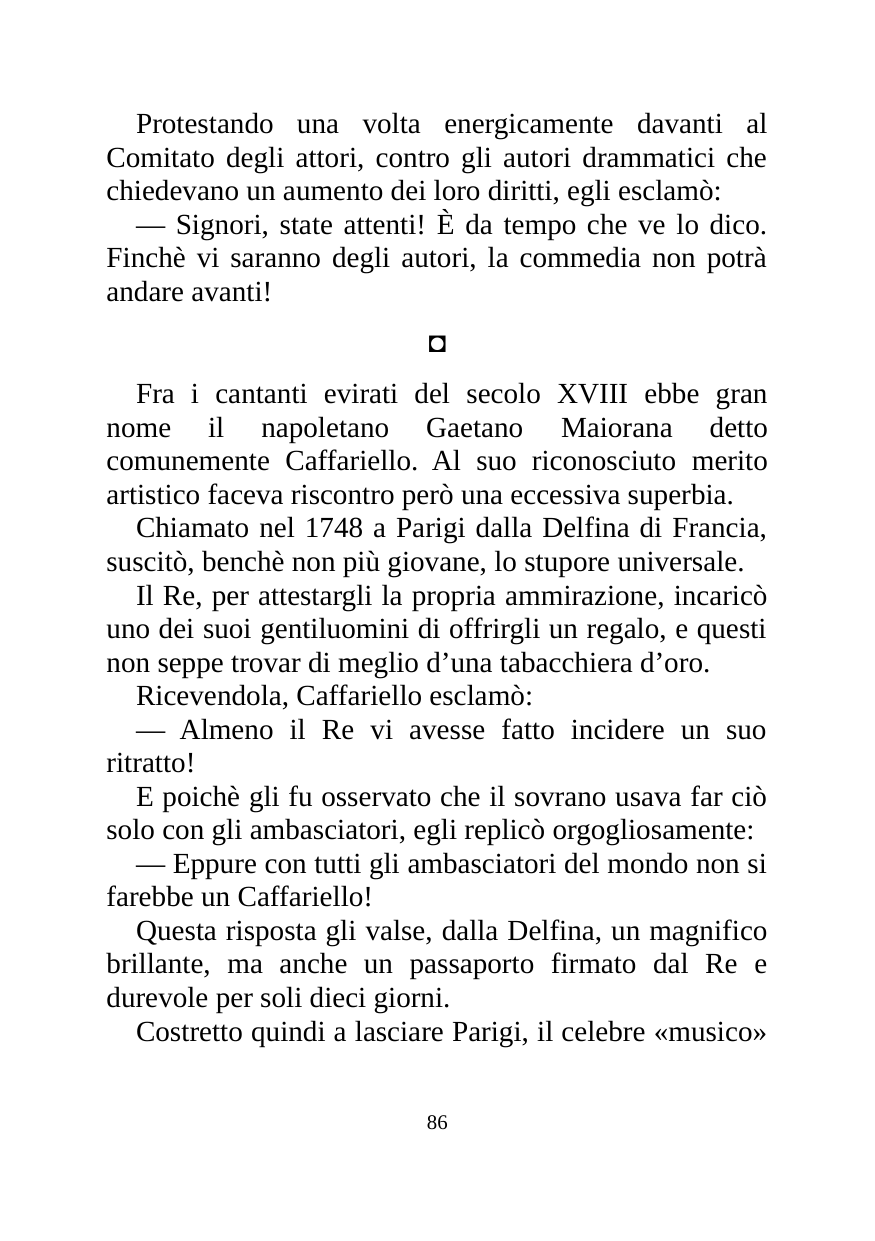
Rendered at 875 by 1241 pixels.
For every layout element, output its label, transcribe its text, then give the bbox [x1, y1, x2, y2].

text Protestando una volta energicamente davanti al Comitato degli attori, contro gli autori drammatici che chiedevano un aumento dei loro diritti, egli esclamò: [106, 106, 768, 207]
text — Eppure con tutti gli ambasciatori del mondo non si farebbe un Caffariello! [106, 846, 768, 913]
text — Signori, state attenti! È da tempo che ve lo dico. Finchè vi saranno degli autori, la commedia non potrà andare avanti! [106, 207, 768, 307]
text Chiamato nel 1748 a Parigi dalla Delfina di Francia, suscitò, benchè non più giovane, lo stupore universale. [106, 511, 768, 578]
text E poichè gli fu osservato che il sovrano usava far ciò solo con gli ambasciatori, egli replicò orgogliosamente: [106, 779, 768, 846]
text ◘ [106, 325, 768, 359]
text — Almeno il Re vi avesse fatto incidere un suo ritratto! [106, 712, 768, 779]
text Ricevendola, Caffariello esclamò: [106, 678, 768, 712]
text Fra i cantanti evirati del secolo XVIII ebbe gran nome il napoletano Gaetano Maiorana detto comunemente Caffariello. Al suo riconosciuto merito artistico faceva riscontro però una eccessiva superbia. [106, 376, 768, 511]
text Costretto quindi a lasciare Parigi, il celebre «musico» [106, 1014, 768, 1047]
text Questa risposta gli valse, dalla Delfina, un magnifico brillante, ma anche un passaporto firmato dal Re e durevole per soli dieci giorni. [106, 913, 768, 1014]
text Il Re, per attestargli la propria ammirazione, incaricò uno dei suoi gentiluomini di offrirgli un regalo, e questi non seppe trovar di meglio d’una tabacchiera d’oro. [106, 578, 768, 678]
